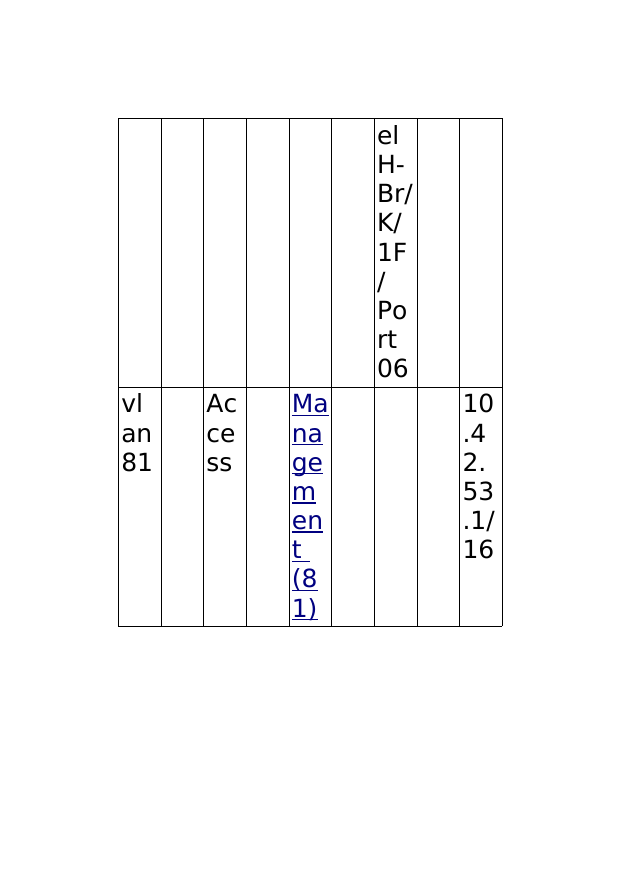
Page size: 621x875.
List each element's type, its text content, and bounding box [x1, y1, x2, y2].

table_cell [460, 119, 502, 387]
table_cell [418, 388, 459, 626]
table_cell Management (81) [290, 388, 331, 626]
table_cell [247, 119, 289, 387]
table_cell [290, 119, 331, 387]
table_cell [162, 388, 203, 626]
table_cell [332, 119, 374, 387]
table_cell [247, 388, 289, 626]
table_cell el H-Br/K/1F / Port 06 [375, 119, 417, 387]
table_cell [375, 388, 417, 626]
table_cell Access [204, 388, 246, 626]
table_cell [119, 119, 161, 387]
table_cell 10.42.53.1/16 [460, 388, 502, 626]
table_cell [418, 119, 459, 387]
table_cell [162, 119, 203, 387]
table_cell [332, 388, 374, 626]
table_cell [204, 119, 246, 387]
table_cell vlan81 [119, 388, 161, 626]
